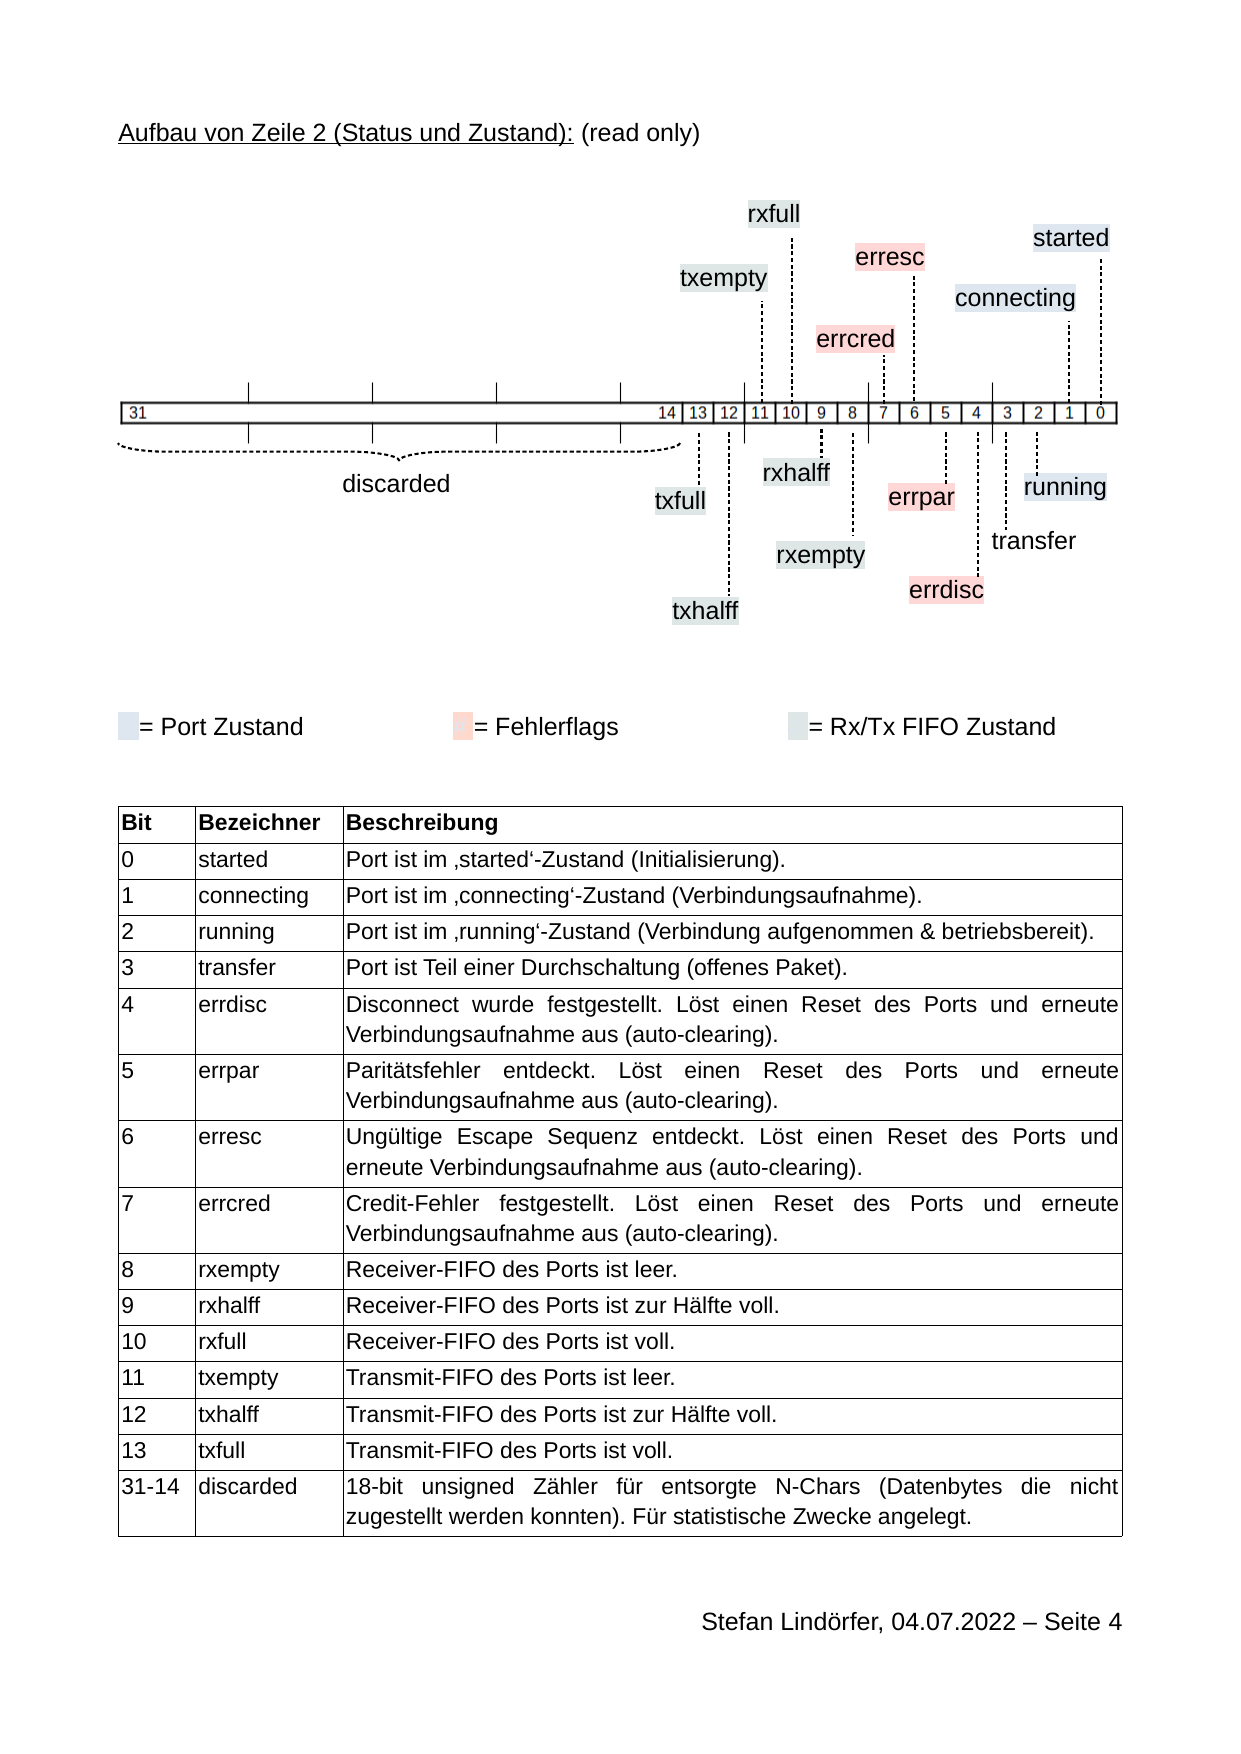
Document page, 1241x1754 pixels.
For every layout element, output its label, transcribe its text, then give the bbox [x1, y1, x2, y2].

table_cell 18-bit unsigned Zähler für entsorgte N-Chars (Datenbytes die nicht zugestellt werden konnten). Für statistische Zwecke angelegt. [344, 1471, 1122, 1536]
table_cell Transmit-FIFO des Ports ist zur Hälfte voll. [344, 1399, 1122, 1434]
table_cell transfer [196, 952, 343, 987]
table_cell 9 [119, 1290, 195, 1325]
table_header Bit [119, 807, 195, 842]
table_header # = Port Zustand [118, 712, 453, 740]
table_cell 11 [119, 1362, 195, 1397]
table_cell Transmit-FIFO des Ports ist leer. [344, 1362, 1122, 1397]
table_cell 12 [119, 1399, 195, 1434]
table_cell started [196, 844, 343, 879]
table_cell 8 [119, 1254, 195, 1289]
table_header Bezeichner [196, 807, 343, 842]
table_header # = Rx/Tx FIFO Zustand [788, 712, 1122, 740]
table_cell Paritätsfehler entdeckt. Löst einen Reset des Ports und erneute Verbindungsaufnahme aus (auto-clearing). [344, 1055, 1122, 1120]
table_cell 6 [119, 1121, 195, 1187]
table_cell txfull [196, 1435, 343, 1470]
table_cell 1 [119, 880, 195, 915]
table_cell errdisc [196, 989, 343, 1054]
table_cell 2 [119, 916, 195, 951]
table_cell Credit-Fehler festgestellt. Löst einen Reset des Ports und erneute Verbindungsaufnahme aus (auto-clearing). [344, 1188, 1122, 1253]
table_cell Disconnect wurde festgestellt. Löst einen Reset des Ports und erneute Verbindungsaufnahme aus (auto-clearing). [344, 989, 1122, 1054]
table_cell Port ist im ‚running‘-Zustand (Verbindung aufgenommen & betriebsbereit). [344, 916, 1122, 951]
table_cell Receiver-FIFO des Ports ist voll. [344, 1326, 1122, 1361]
table_cell 4 [119, 989, 195, 1054]
table_cell Port ist im ‚connecting‘-Zustand (Verbindungsaufnahme). [344, 880, 1122, 915]
table_cell 3 [119, 952, 195, 987]
table_cell 13 [119, 1435, 195, 1470]
table_cell Receiver-FIFO des Ports ist leer. [344, 1254, 1122, 1289]
table_cell rxfull [196, 1326, 343, 1361]
table_header # = Fehlerflags [453, 712, 787, 740]
table_cell Transmit-FIFO des Ports ist voll. [344, 1435, 1122, 1470]
table_cell Ungültige Escape Sequenz entdeckt. Löst einen Reset des Ports und erneute Verbindungsaufnahme aus (auto-clearing). [344, 1121, 1122, 1187]
table_cell erresc [196, 1121, 343, 1187]
table_cell rxhalff [196, 1290, 343, 1325]
table_cell Receiver-FIFO des Ports ist zur Hälfte voll. [344, 1290, 1122, 1325]
table_cell Port ist im ‚started‘-Zustand (Initialisierung). [344, 844, 1122, 879]
table_cell errcred [196, 1188, 343, 1253]
table_cell rxempty [196, 1254, 343, 1289]
table_cell errpar [196, 1055, 343, 1120]
table_header Beschreibung [344, 807, 1122, 842]
table_cell txempty [196, 1362, 343, 1397]
table_cell 31-14 [119, 1471, 195, 1536]
table_cell discarded [196, 1471, 343, 1536]
table_cell Port ist Teil einer Durchschaltung (offenes Paket). [344, 952, 1122, 987]
text Aufbau von Zeile 2 (Status und Zustand): (read only) [118, 118, 1122, 147]
table_cell running [196, 916, 343, 951]
table_cell 7 [119, 1188, 195, 1253]
table_cell 0 [119, 844, 195, 879]
table_cell txhalff [196, 1399, 343, 1434]
table_cell 5 [119, 1055, 195, 1120]
table_cell 10 [119, 1326, 195, 1361]
table_cell connecting [196, 880, 343, 915]
picture [118, 382, 1123, 444]
